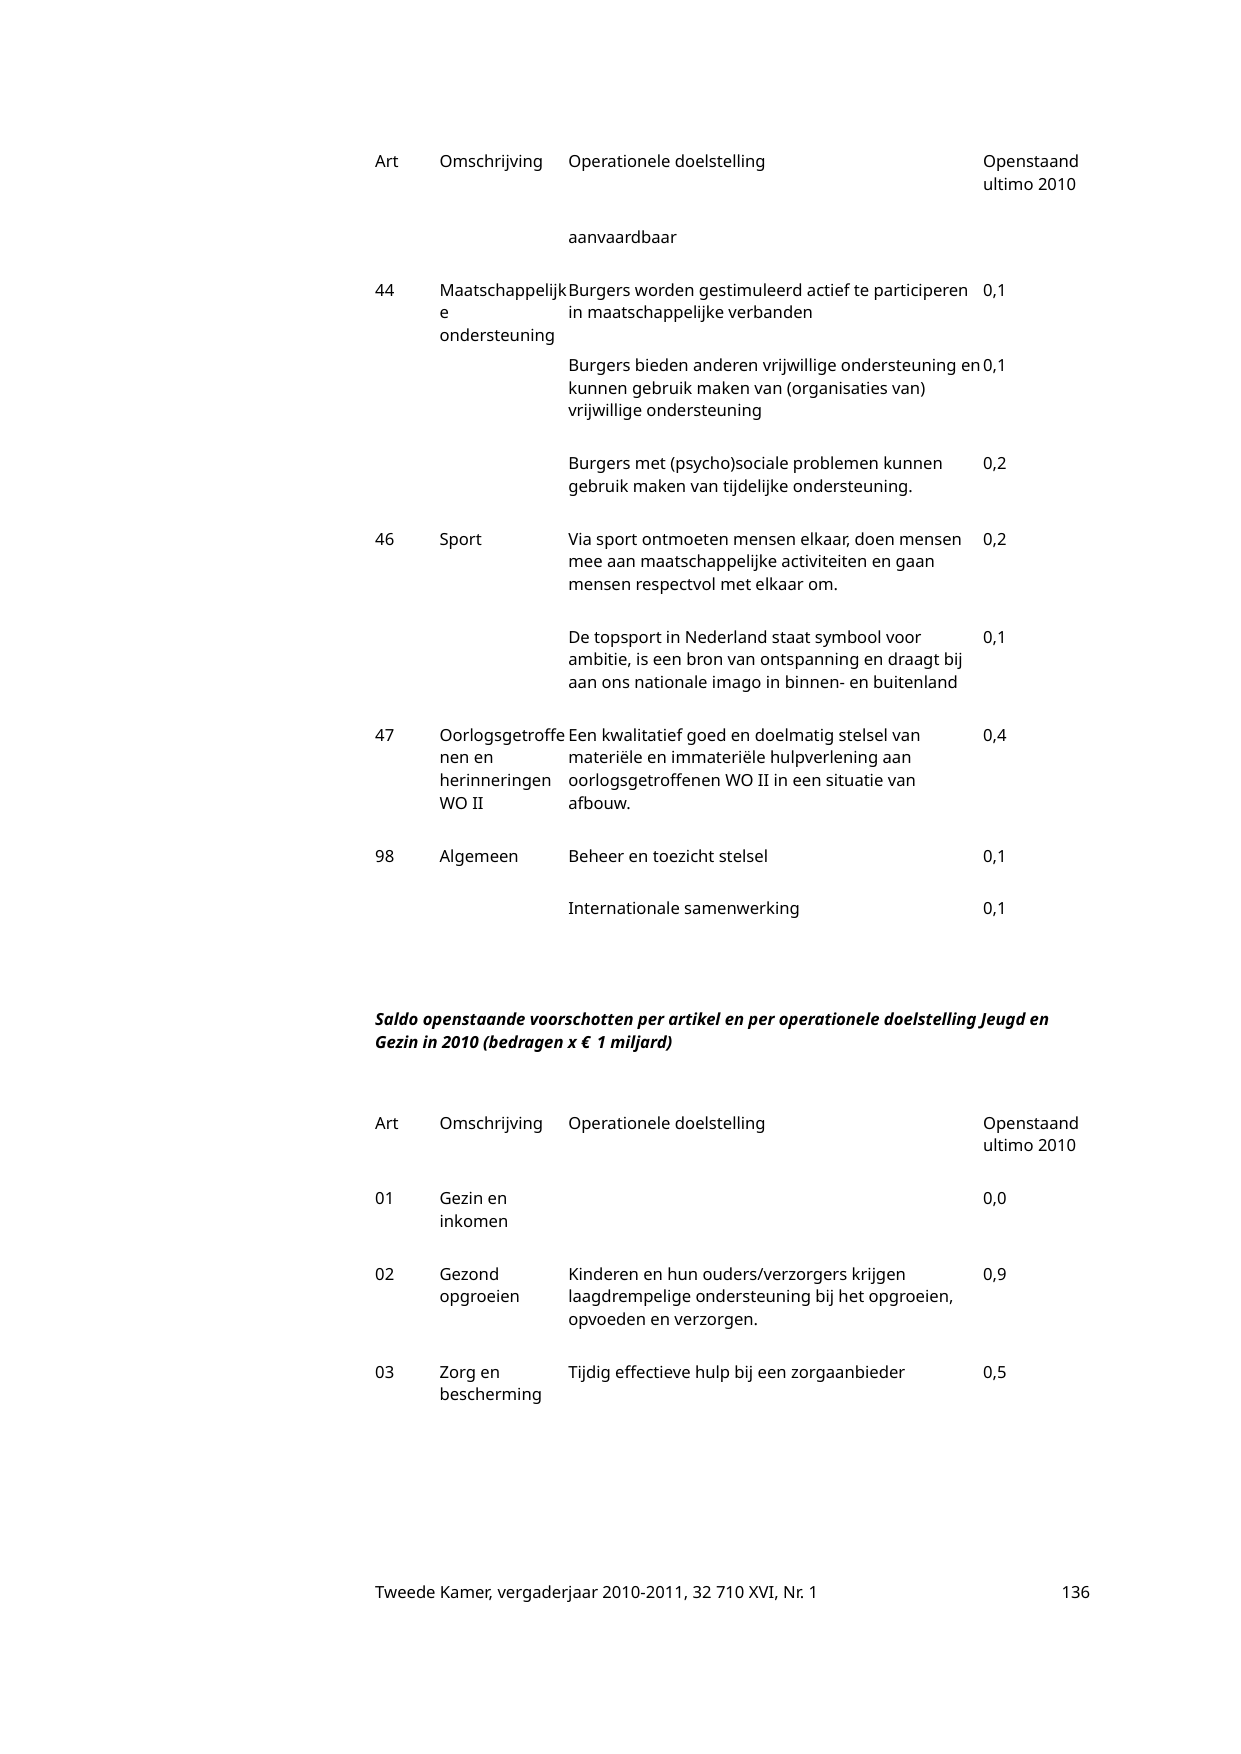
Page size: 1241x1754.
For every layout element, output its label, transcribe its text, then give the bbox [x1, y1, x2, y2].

table_cell 0,1 [983, 278, 1090, 353]
table_cell Sport [439, 527, 568, 723]
table_cell 98 [375, 844, 439, 949]
table_cell Burgers met (psycho)sociale problemen kunnen gebruik maken van tijdelijke ondersteuning. [568, 452, 983, 527]
table_cell 0,9 [983, 1262, 1090, 1360]
table_cell Kinderen en hun ouders/verzorgers krijgen laagdrempelige ondersteuning bij het opgroeien, opvoeden en verzorgen. [568, 1262, 983, 1360]
table_header Openstaand ultimo 2010 [983, 1111, 1090, 1187]
table_cell Burgers bieden anderen vrijwillige ondersteuning en kunnen gebruik maken van (organisaties van) vrijwillige ondersteuning [568, 354, 983, 452]
table_cell Gezond opgroeien [439, 1262, 568, 1360]
table_cell Algemeen [439, 844, 568, 949]
table_cell [983, 225, 1090, 278]
table_cell Beheer en toezicht stelsel [568, 844, 983, 897]
table_cell 0,2 [983, 527, 1090, 625]
table_cell Oorlogsgetroffenen en herinneringen WO II [439, 723, 568, 844]
table_cell 02 [375, 1262, 439, 1360]
table_header Openstaand ultimo 2010 [983, 150, 1090, 225]
table_cell [568, 1187, 983, 1262]
table_cell 0,1 [983, 844, 1090, 897]
table_header Omschrijving [439, 150, 568, 225]
table_cell 47 [375, 723, 439, 844]
table_cell [439, 225, 568, 278]
table_cell aanvaardbaar [568, 225, 983, 278]
table_header Omschrijving [439, 1111, 568, 1187]
table_cell 0,1 [983, 625, 1090, 723]
table_cell 0,4 [983, 723, 1090, 844]
table_cell Via sport ontmoeten mensen elkaar, doen mensen mee aan maatschappelijke activiteiten en gaan mensen respectvol met elkaar om. [568, 527, 983, 625]
text Saldo openstaande voorschotten per artikel en per operationele doelstelling Jeugd en Gezin in 2010 (bedragen x € 1 miljard) [375, 1008, 1090, 1053]
table_cell Zorg en bescherming [439, 1360, 568, 1436]
table_cell Een kwalitatief goed en doelmatig stelsel van materiële en immateriële hulpverlening aan oorlogsgetroffenen WO II in een situatie van afbouw. [568, 723, 983, 844]
table_cell 0,5 [983, 1360, 1090, 1436]
table_cell 0,2 [983, 452, 1090, 527]
table_header Operationele doelstelling [568, 1111, 983, 1187]
table_cell Gezin en inkomen [439, 1187, 568, 1262]
table_cell 03 [375, 1360, 439, 1436]
table_cell De topsport in Nederland staat symbool voor ambitie, is een bron van ontspanning en draagt bij aan ons nationale imago in binnen- en buitenland [568, 625, 983, 723]
table_cell Tijdig effectieve hulp bij een zorgaanbieder [568, 1360, 983, 1436]
table_cell 44 [375, 278, 439, 527]
table_cell [375, 225, 439, 278]
table_cell 46 [375, 527, 439, 723]
table_cell Internationale samenwerking [568, 897, 983, 949]
table_cell Maatschappelijke ondersteuning [439, 278, 568, 527]
table_cell 01 [375, 1187, 439, 1262]
table_cell Burgers worden gestimuleerd actief te participeren in maatschappelijke verbanden [568, 278, 983, 353]
table_header Art [375, 150, 439, 225]
table_header Operationele doelstelling [568, 150, 983, 225]
table_cell 0,1 [983, 354, 1090, 452]
table_cell 0,1 [983, 897, 1090, 949]
table_cell 0,0 [983, 1187, 1090, 1262]
table_header Art [375, 1111, 439, 1187]
